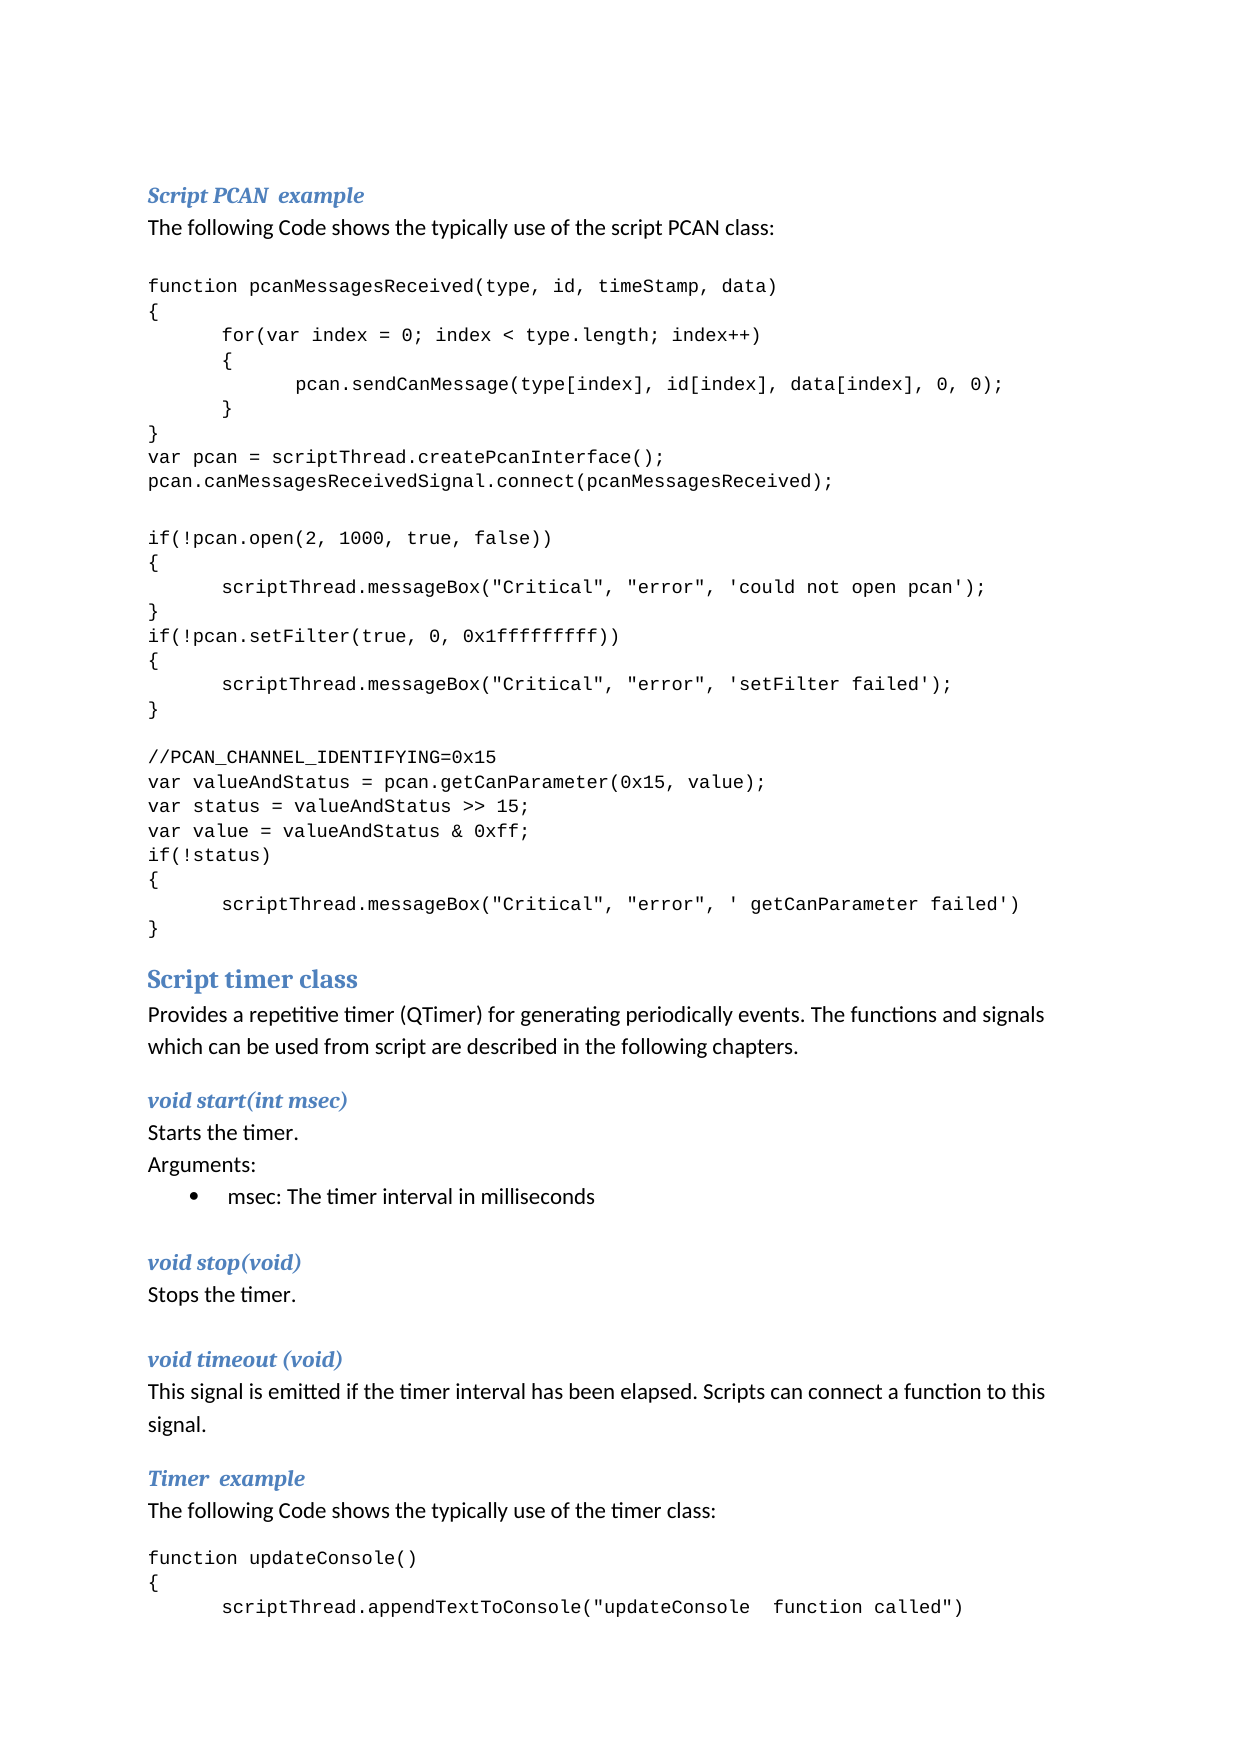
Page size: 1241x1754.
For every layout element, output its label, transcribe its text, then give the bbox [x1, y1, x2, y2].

text } [148, 919, 1093, 940]
text var pcan = scriptThread.createPcanInterface(); [148, 448, 1093, 469]
text if(!pcan.open(2, 1000, true, false)) [148, 529, 1093, 550]
text This signal is emitted if the timer interval has been elapsed. Scripts can connect a function to this signal. [148, 1377, 1093, 1438]
text for(var index = 0; index < type.length; index++) [148, 326, 1093, 347]
text { [148, 651, 1093, 672]
subtitle Script timer class [148, 964, 1093, 995]
text Starts the timer. [148, 1118, 1093, 1146]
subtitle Script PCAN example [148, 183, 1093, 209]
text var valueAndStatus = pcan.getCanParameter(0x15, value); [148, 773, 1093, 794]
text { [148, 1573, 1093, 1594]
text scriptThread.messageBox("Critical", "error", 'could not open pcan'); [148, 578, 1093, 599]
text scriptThread.messageBox("Critical", "error", ' getCanParameter failed') [148, 894, 1093, 916]
text pcan.canMessagesReceivedSignal.connect(pcanMessagesReceived); [148, 472, 1093, 493]
text } [148, 423, 1093, 445]
text { [148, 870, 1093, 891]
text The following Code shows the typically use of the timer class: [148, 1496, 1093, 1524]
text scriptThread.messageBox("Critical", "error", 'setFilter failed'); [148, 675, 1093, 696]
list msec: The timer interval in milliseconds [190, 1182, 1093, 1211]
subtitle Timer example [148, 1466, 1093, 1492]
text var value = valueAndStatus & 0xff; [148, 821, 1093, 843]
text { [148, 350, 1093, 372]
subtitle void timeout (void) [148, 1347, 1093, 1374]
text function updateConsole() [148, 1549, 1093, 1570]
text } [148, 699, 1093, 721]
subtitle void stop(void) [148, 1250, 1093, 1276]
text pcan.sendCanMessage(type[index], id[index], data[index], 0, 0); [148, 375, 1093, 396]
text scriptThread.appendTextToConsole("updateConsole function called") [148, 1598, 1093, 1619]
text function pcanMessagesReceived(type, id, timeStamp, data) [148, 277, 1093, 298]
text Stops the timer. [148, 1280, 1093, 1308]
text //PCAN_CHANNEL_IDENTIFYING=0x15 [148, 748, 1093, 769]
text } [148, 399, 1093, 420]
text { [148, 302, 1093, 323]
text if(!pcan.setFilter(true, 0, 0x1fffffffff)) [148, 626, 1093, 648]
text The following Code shows the typically use of the script PCAN class: [148, 213, 1093, 241]
text if(!status) [148, 846, 1093, 867]
subtitle void start(int msec) [148, 1088, 1093, 1114]
text { [148, 553, 1093, 574]
text Provides a repetitive timer (QTimer) for generating periodically events. The functions and signals which can be used from script are described in the following chapters. [148, 1000, 1093, 1060]
text var status = valueAndStatus >> 15; [148, 797, 1093, 818]
text } [148, 602, 1093, 623]
text Arguments: [148, 1150, 1093, 1178]
